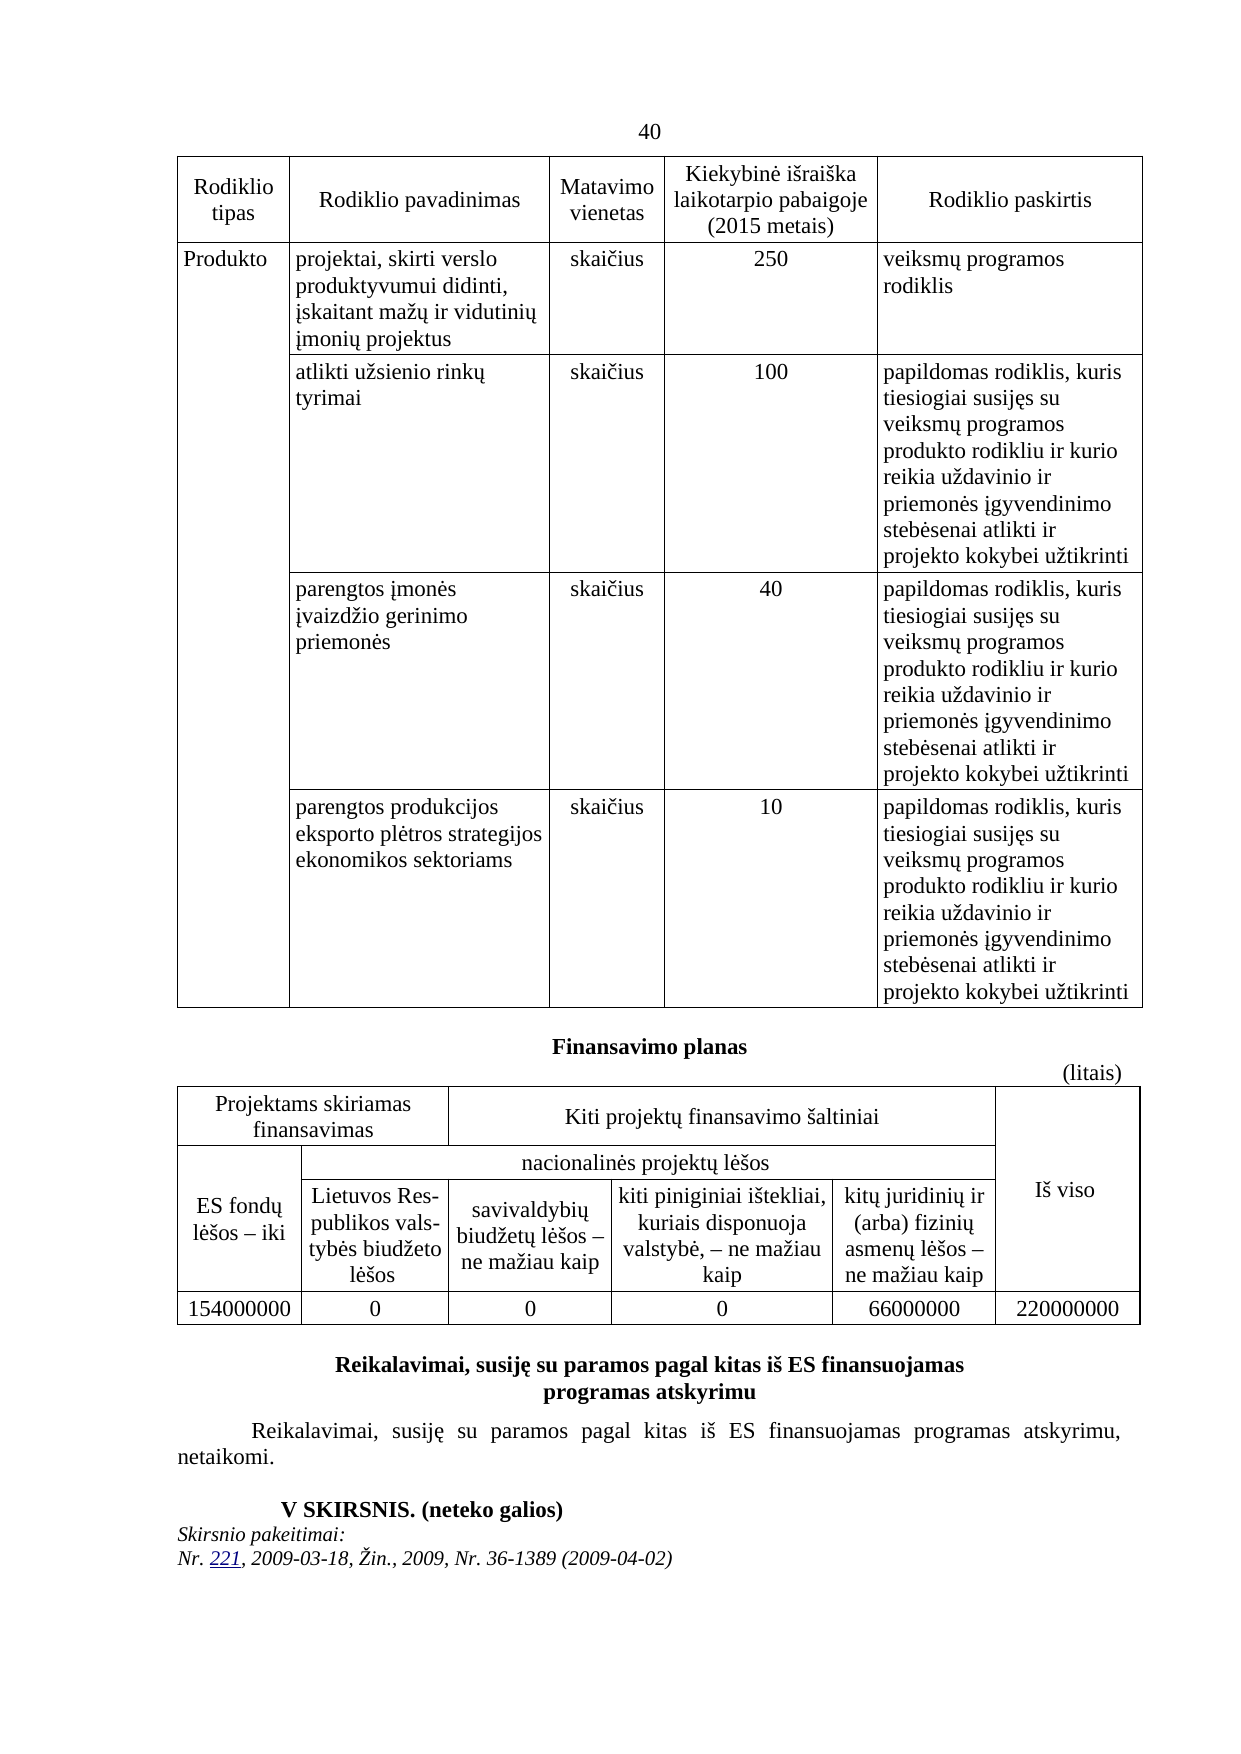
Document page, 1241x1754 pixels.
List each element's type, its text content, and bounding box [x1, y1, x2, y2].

table_header Rodiklio pavadinimas [290, 157, 549, 242]
text Finansavimo planas [177, 1033, 1122, 1059]
table_cell savivaldybių biudžetų lėšos – ne mažiau kaip [449, 1180, 611, 1291]
table_cell [178, 572, 289, 1007]
table_cell 154000000 [178, 1292, 301, 1324]
table_cell kiti piniginiai ištekliai, kuriais disponuoja valstybė, – ne mažiau kaip [612, 1180, 832, 1291]
table_cell parengtos įmonės įvaizdžio gerinimo priemonės [290, 573, 549, 789]
table_header Matavimo vienetas [550, 157, 664, 242]
text Reikalavimai, susiję su paramos pagal kitas iš ES finansuojamas programas atskyrimu [177, 1351, 1122, 1404]
text Skirsnio pakeitimai: [177, 1522, 1122, 1546]
table_cell veiksmų programos rodiklis [878, 243, 1142, 354]
table_cell 100 [665, 355, 877, 572]
table_header Projektams skiriamas finansavimas [178, 1087, 448, 1145]
table_cell Lietuvos Res­publikos vals­tybės biudžeto lėšos [302, 1180, 448, 1291]
table_cell papildomas rodiklis, kuris tiesiogiai susijęs su veiksmų programos produkto rodikliu ir kurio reikia uždavinio ir priemonės įgyvendinimo stebėsenai atlikti ir projekto kokybei užtikrinti [878, 355, 1142, 572]
table_header Kiekybinė išraiška laikotarpio pabaigoje (2015 metais) [665, 157, 877, 242]
text Nr. 221, 2009-03-18, Žin., 2009, Nr. 36-1389 (2009-04-02) [177, 1546, 1122, 1570]
text Reikalavimai, susiję su paramos pagal kitas iš ES finansuojamas programas atskyrimu, netaikomi. [177, 1417, 1122, 1469]
table_cell 0 [449, 1292, 611, 1324]
table_cell papildomas rodiklis, kuris tiesiogiai susijęs su veiksmų programos produkto rodikliu ir kurio reikia uždavinio ir priemonės įgyvendinimo stebėsenai atlikti ir projekto kokybei užtikrinti [878, 573, 1142, 789]
table_cell projektai, skirti verslo produktyvumui didinti, įskaitant mažų ir vidutinių įmonių projektus [290, 243, 549, 354]
table_cell 40 [665, 573, 877, 789]
table_cell atlikti užsienio rinkų tyrimai [290, 355, 549, 572]
table_cell skaičius [550, 355, 664, 572]
subtitle V SKIRSNIS. (neteko galios) [177, 1496, 1122, 1522]
table_header Rodiklio paskirtis [878, 157, 1142, 242]
table_cell 10 [665, 790, 877, 1007]
table_cell kitų juridinių ir (arba) fizinių asmenų lėšos – ne mažiau kaip [833, 1180, 995, 1291]
table_cell nacionalinės projektų lėšos [302, 1146, 995, 1178]
table_cell ES fondų lėšos – iki [178, 1146, 301, 1291]
table_cell papildomas rodiklis, kuris tiesiogiai susijęs su veiksmų programos produkto rodikliu ir kurio reikia uždavinio ir priemonės įgyvendinimo stebėsenai atlikti ir projekto kokybei užtikrinti [878, 790, 1142, 1007]
text (litais) [177, 1059, 1122, 1086]
table_cell 220000000 [996, 1292, 1139, 1324]
table_cell 0 [612, 1292, 832, 1324]
table_cell skaičius [550, 790, 664, 1007]
table_header Iš viso [996, 1087, 1139, 1291]
table_cell skaičius [550, 243, 664, 354]
table_cell 66000000 [833, 1292, 995, 1324]
table_header Kiti projektų finansavimo šaltiniai [449, 1087, 995, 1145]
table_cell 250 [665, 243, 877, 354]
table_cell Produkto [178, 243, 289, 572]
table_header Rodiklio tipas [178, 157, 289, 242]
table_cell skaičius [550, 573, 664, 789]
table_cell parengtos produkcijos eksporto plėtros strategijos ekonomikos sektoriams [290, 790, 549, 1007]
table_cell 0 [302, 1292, 448, 1324]
